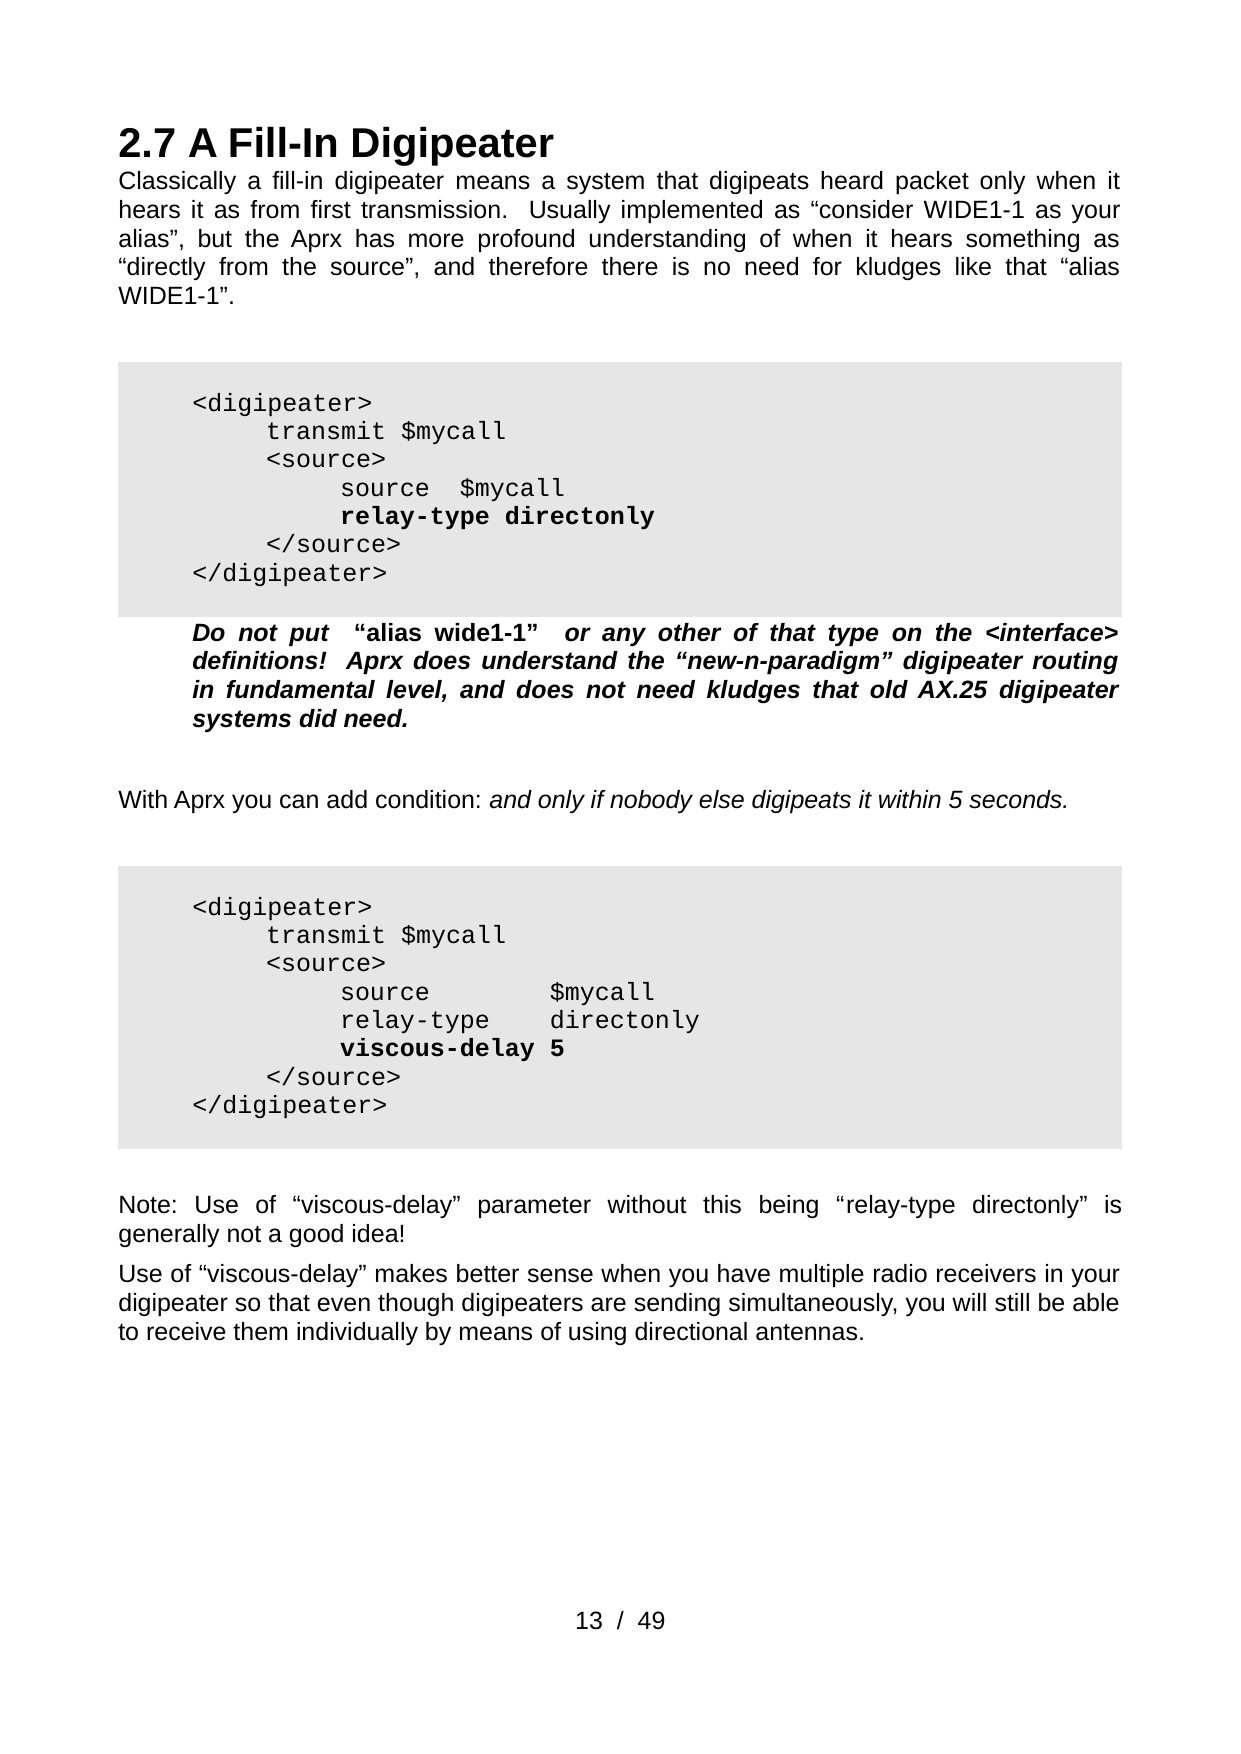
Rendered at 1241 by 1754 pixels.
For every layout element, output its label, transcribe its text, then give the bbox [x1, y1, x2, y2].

text </source> [118, 532, 1122, 560]
text </source> [118, 1064, 1122, 1092]
subtitle A Fill-In Digipeater [118, 118, 1122, 166]
text Classically a fill-in digipeater means a system that digipeats heard packet only when it hears it as from first transmission. Usually implemented as “consider WIDE1-1 as your alias”, but the Aprx has more profound understanding of when it hears something as “directly from the source”, and therefore there is no need for kludges like that “alias WIDE1-1”. [118, 166, 1122, 310]
text With Aprx you can add condition: and only if nobody else digipeats it within 5 seconds. [118, 785, 1122, 813]
text source $mycall [118, 979, 1122, 1007]
text Use of “viscous-delay” makes better sense when you have multiple radio receivers in your digipeater so that even though digipeaters are sending simultaneously, you will still be able to receive them individually by means of using directional antennas. [118, 1259, 1122, 1346]
text Do not put “alias wide1-1” or any other of that type on the <interface> definitions! Aprx does understand the “new-n-paradigm” digipeater routing in fundamental level, and does not need kludges that old AX.25 digipeater systems did need. [192, 617, 1122, 732]
text <digipeater> [118, 894, 1122, 922]
text transmit $mycall [118, 922, 1122, 951]
text </digipeater> [118, 1092, 1122, 1121]
text source $mycall [118, 475, 1122, 504]
text transmit $mycall [118, 419, 1122, 447]
text <digipeater> [118, 390, 1122, 419]
text relay-type directonly [118, 504, 1122, 532]
text Note: Use of “viscous-delay” parameter without this being “relay-type directonly” is generally not a good idea! [118, 1190, 1122, 1248]
text viscous-delay 5 [118, 1036, 1122, 1064]
text relay-type directonly [118, 1007, 1122, 1036]
text <source> [118, 951, 1122, 979]
text <source> [118, 447, 1122, 475]
text </digipeater> [118, 560, 1122, 589]
